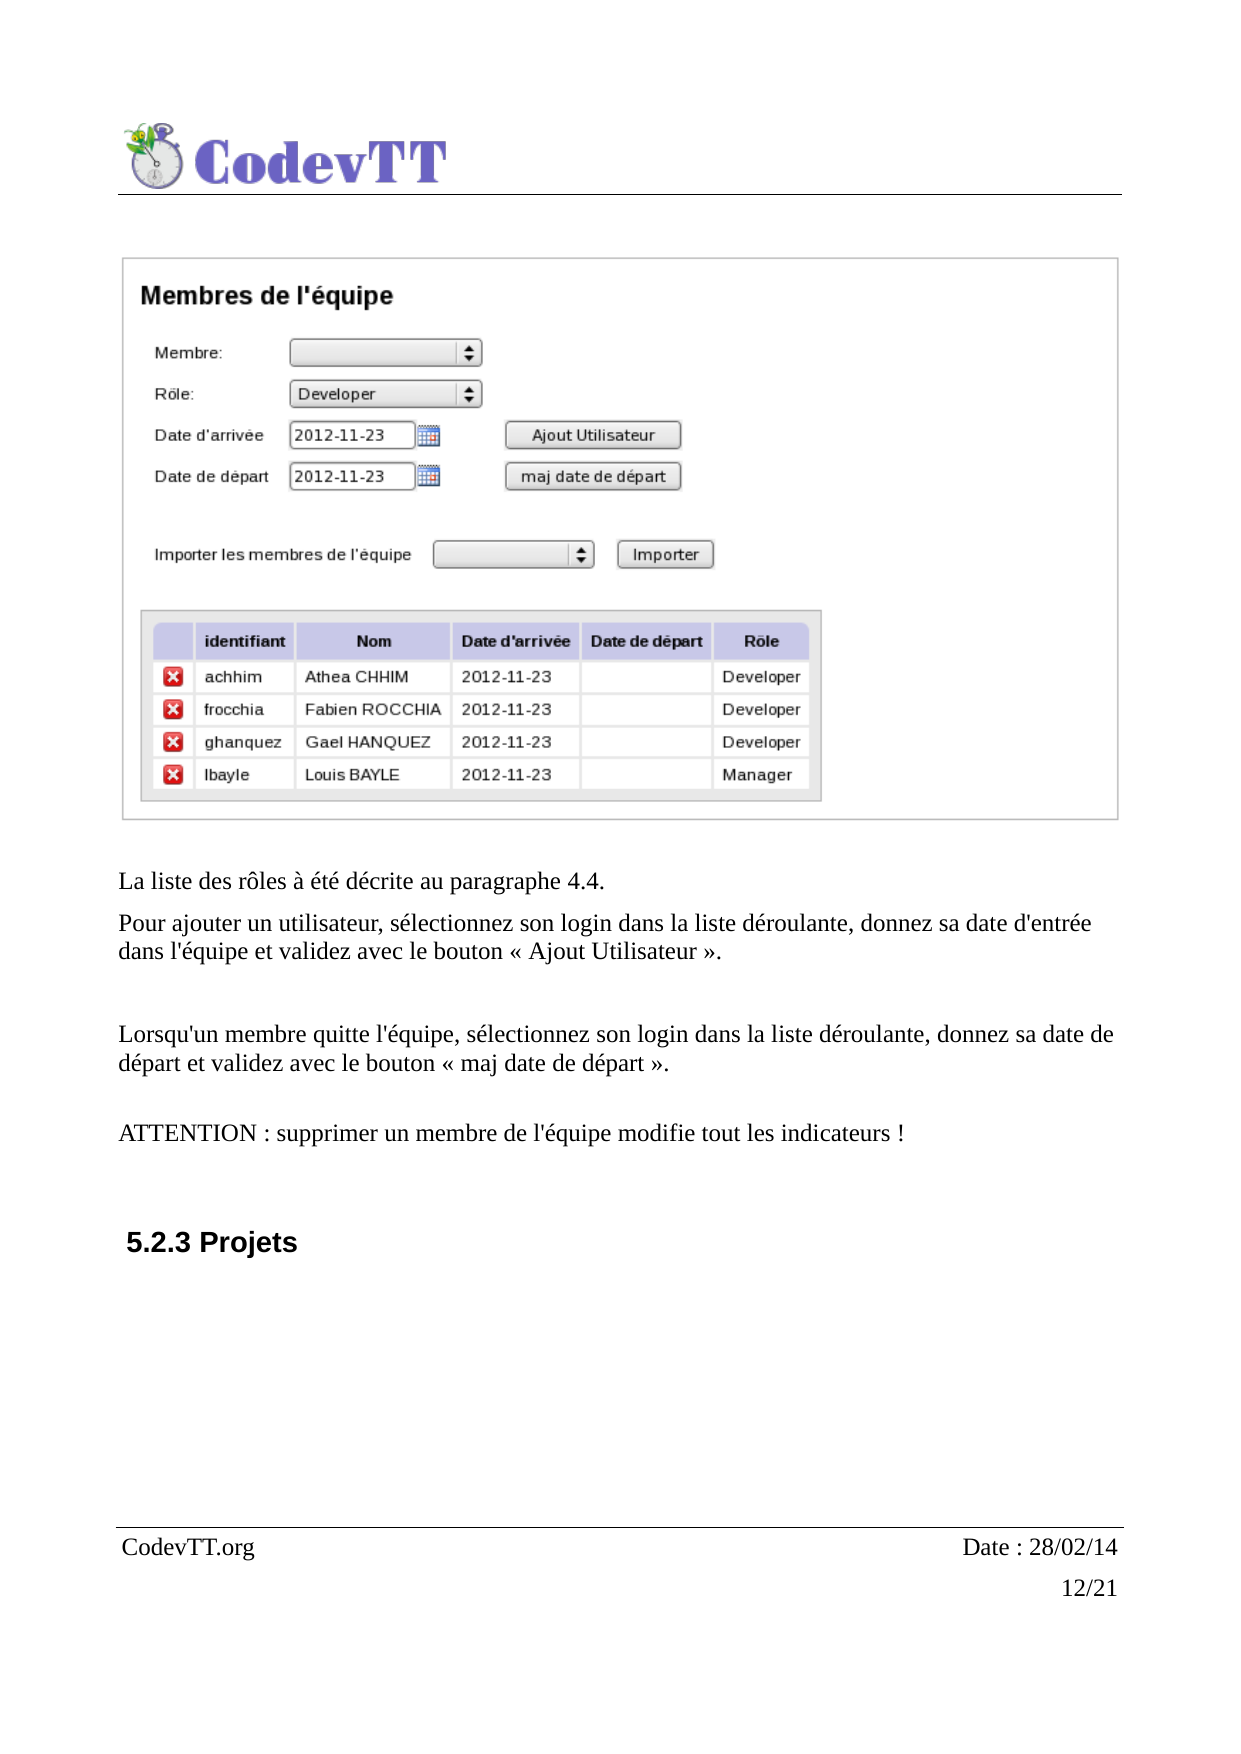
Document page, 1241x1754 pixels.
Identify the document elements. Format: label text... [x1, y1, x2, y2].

text Pour ajouter un utilisateur, sélectionnez son login dans la liste déroulante, donnez sa date d'entrée dans l'équipe et validez avec le bouton « Ajout Utilisateur ». [118, 908, 1122, 965]
text ATTENTION : supprimer un membre de l'équipe modifie tout les indicateurs ! [118, 1089, 1122, 1146]
text Lorsqu'un membre quitte l'équipe, sélectionnez son login dans la liste déroulante, donnez sa date de départ et validez avec le bouton « maj date de départ ». [118, 1019, 1122, 1076]
picture [123, 123, 447, 189]
picture [118, 252, 1123, 826]
text La liste des rôles à été décrite au paragraphe 4.4. [118, 866, 1122, 895]
subtitle Projets [118, 1225, 1122, 1259]
